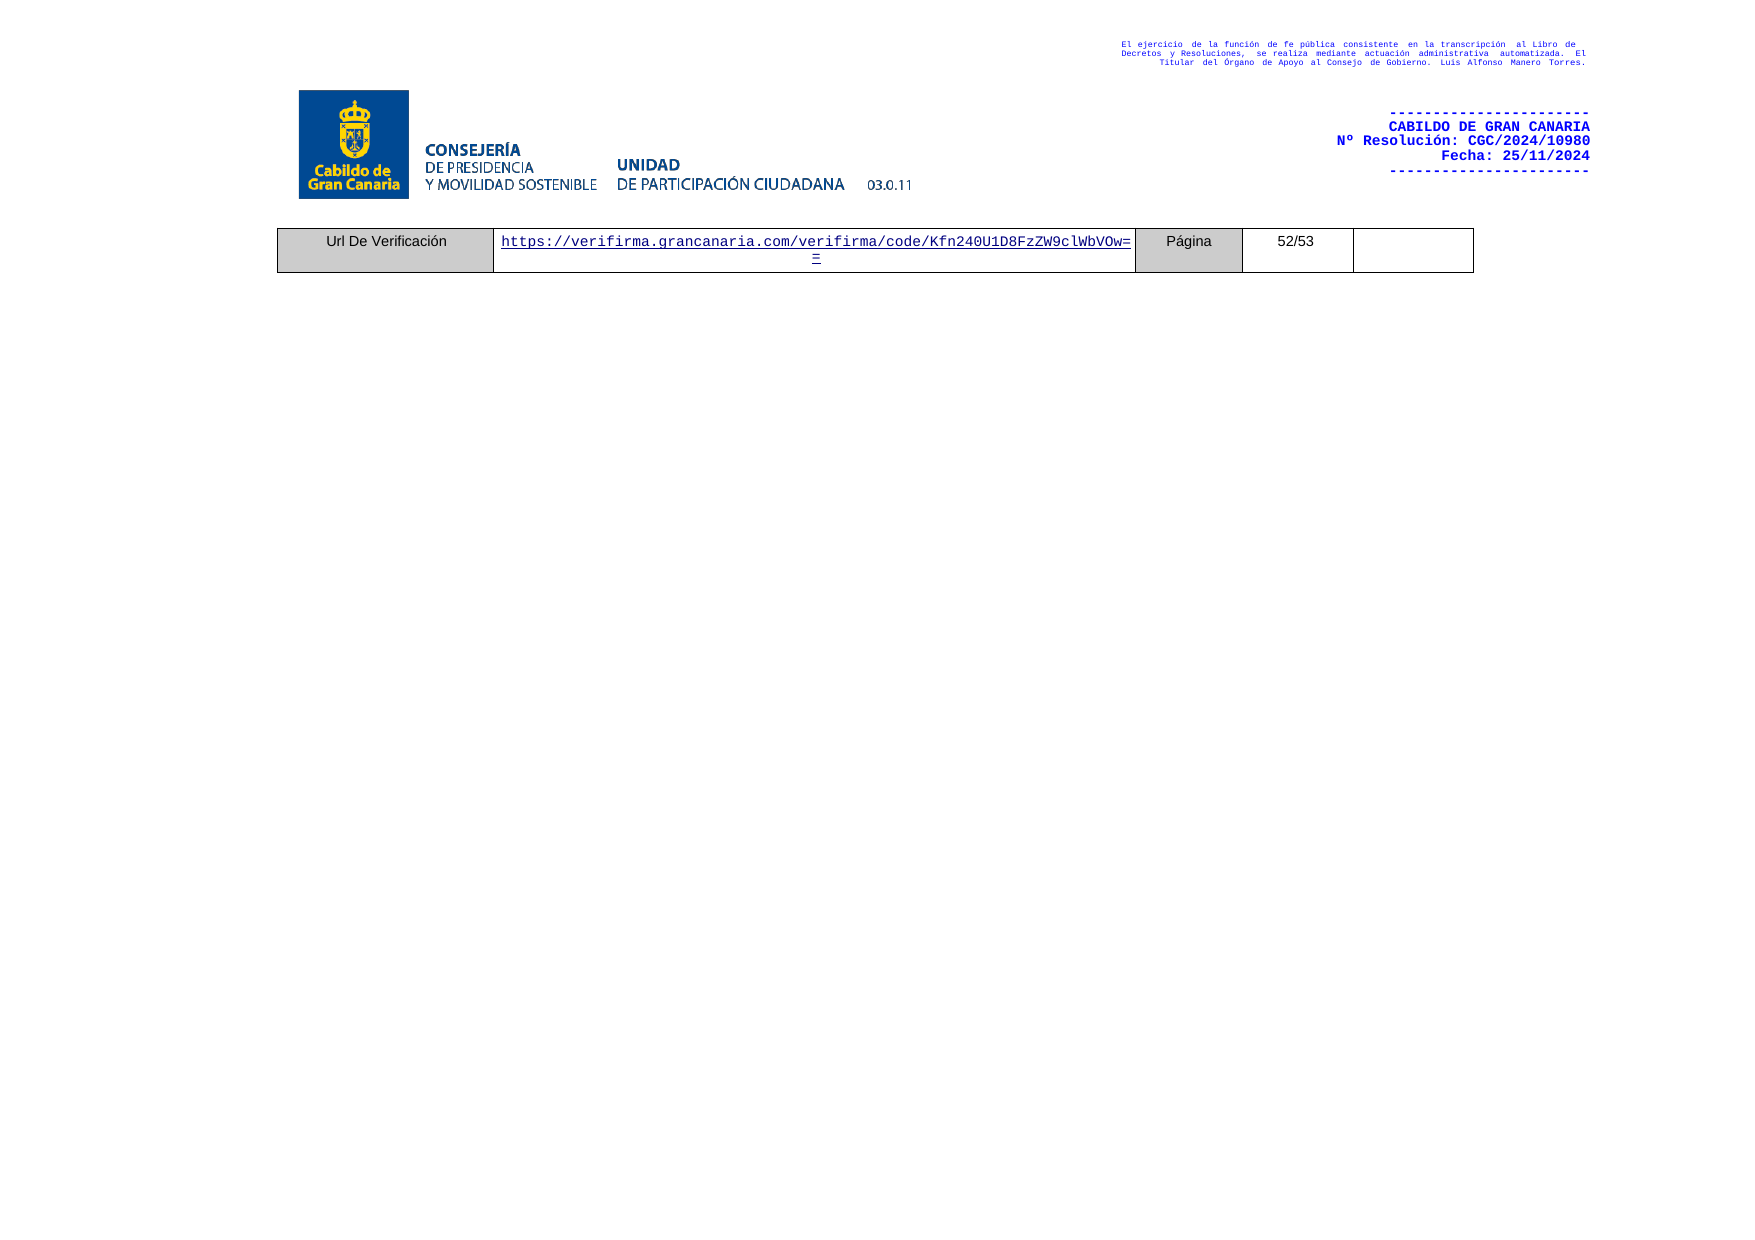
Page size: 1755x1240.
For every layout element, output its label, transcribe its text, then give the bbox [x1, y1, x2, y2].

table_header [1354, 229, 1473, 272]
table_cell Url De Verificación [278, 229, 493, 272]
table_cell 52/53 [1243, 229, 1353, 272]
table_cell https://verifirma.grancanaria.com/verifirma/code/Kfn240U1D8FzZW9clWbVOw= = [494, 229, 1135, 272]
table_cell Página [1136, 229, 1242, 272]
